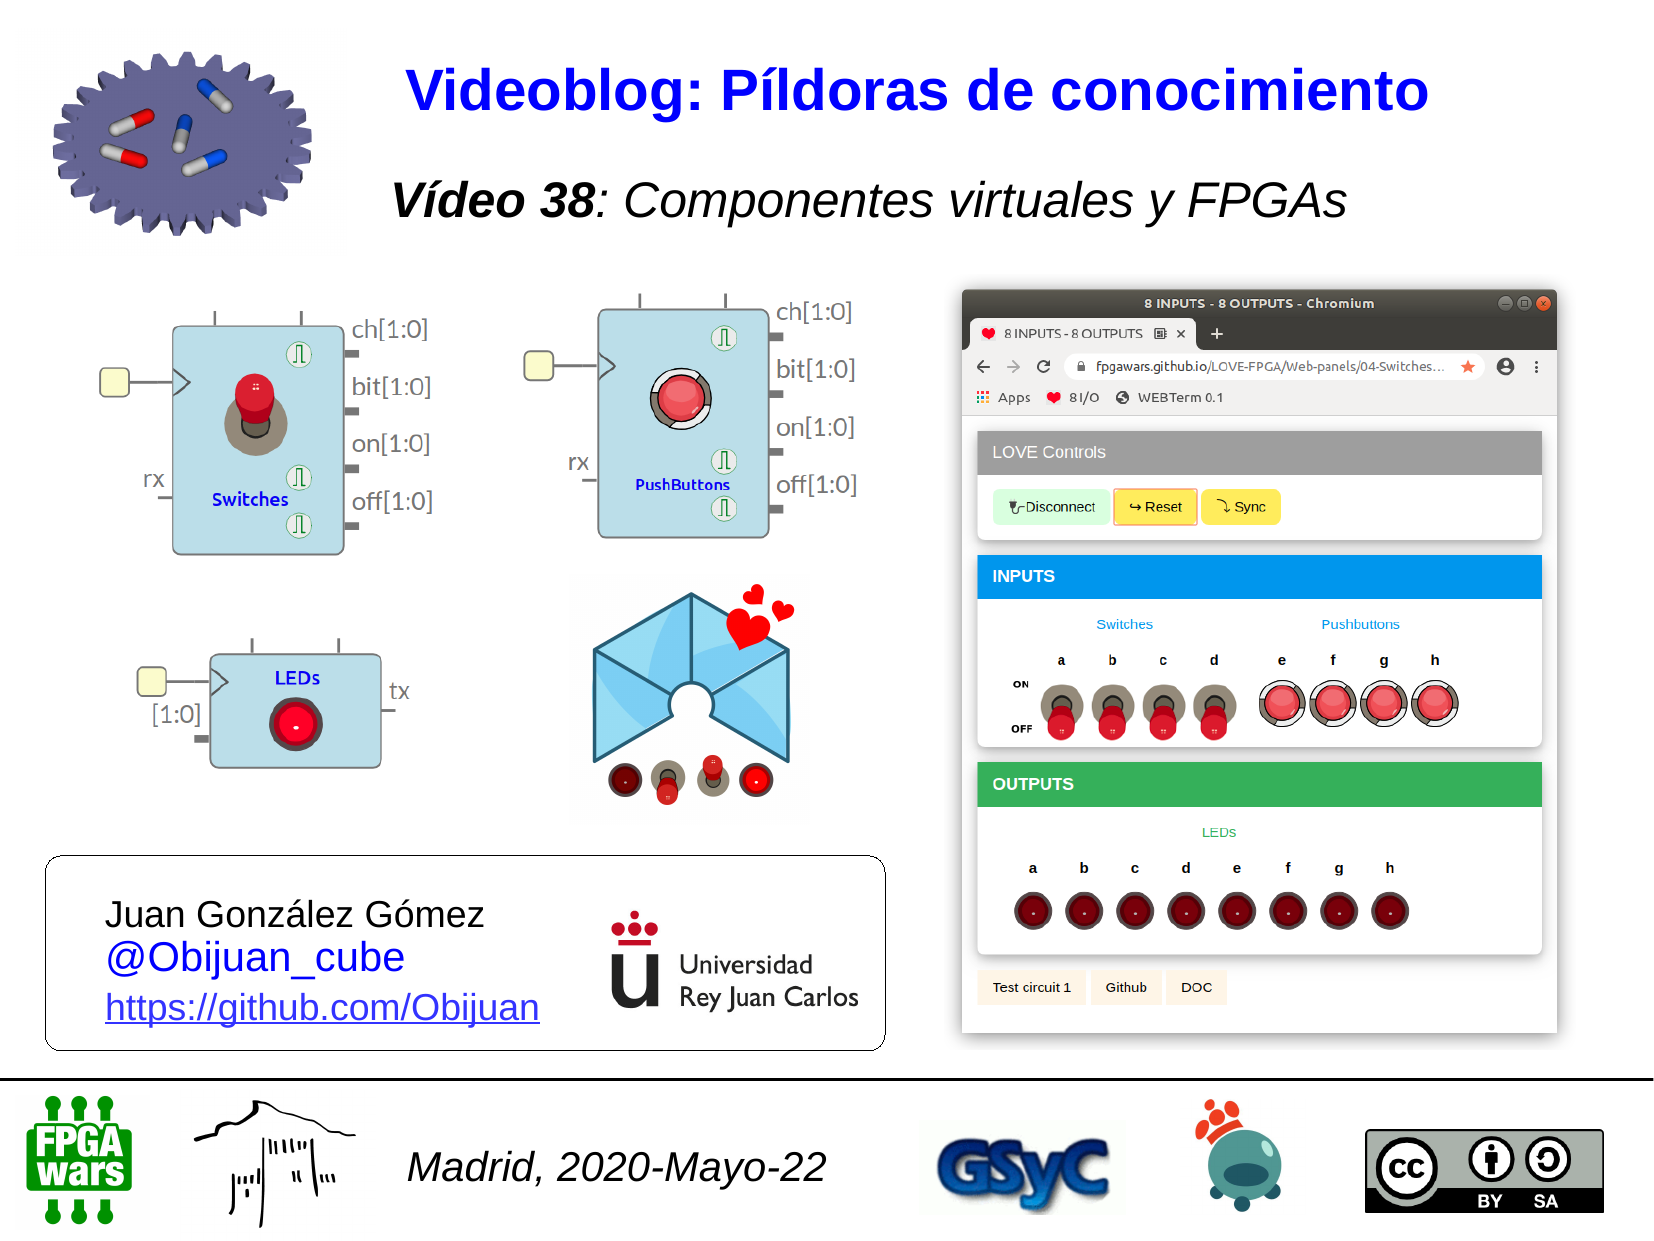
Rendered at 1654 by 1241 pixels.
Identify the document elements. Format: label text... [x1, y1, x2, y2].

picture [569, 574, 810, 825]
text_box Vídeo 38: Componentes virtuales y FPGAs [390, 144, 1516, 256]
picture [919, 1120, 1126, 1215]
text_box @Obijuan_cube [90, 926, 451, 1002]
picture [944, 274, 1576, 1050]
picture [1365, 1120, 1604, 1221]
picture [595, 900, 871, 1021]
text_box https://github.com/Obijuan [90, 978, 556, 1036]
title Videoblog: Píldoras de conocimiento [405, 15, 1456, 144]
picture [127, 614, 420, 784]
text_box [45, 855, 886, 1051]
text_box Madrid, 2020-Mayo-22 [376, 1120, 857, 1214]
text_box Juan González Gómez [90, 885, 601, 946]
picture [1180, 1099, 1306, 1215]
picture [506, 265, 885, 555]
picture [180, 1089, 376, 1241]
picture [15, 1095, 150, 1230]
picture [15, 28, 449, 570]
